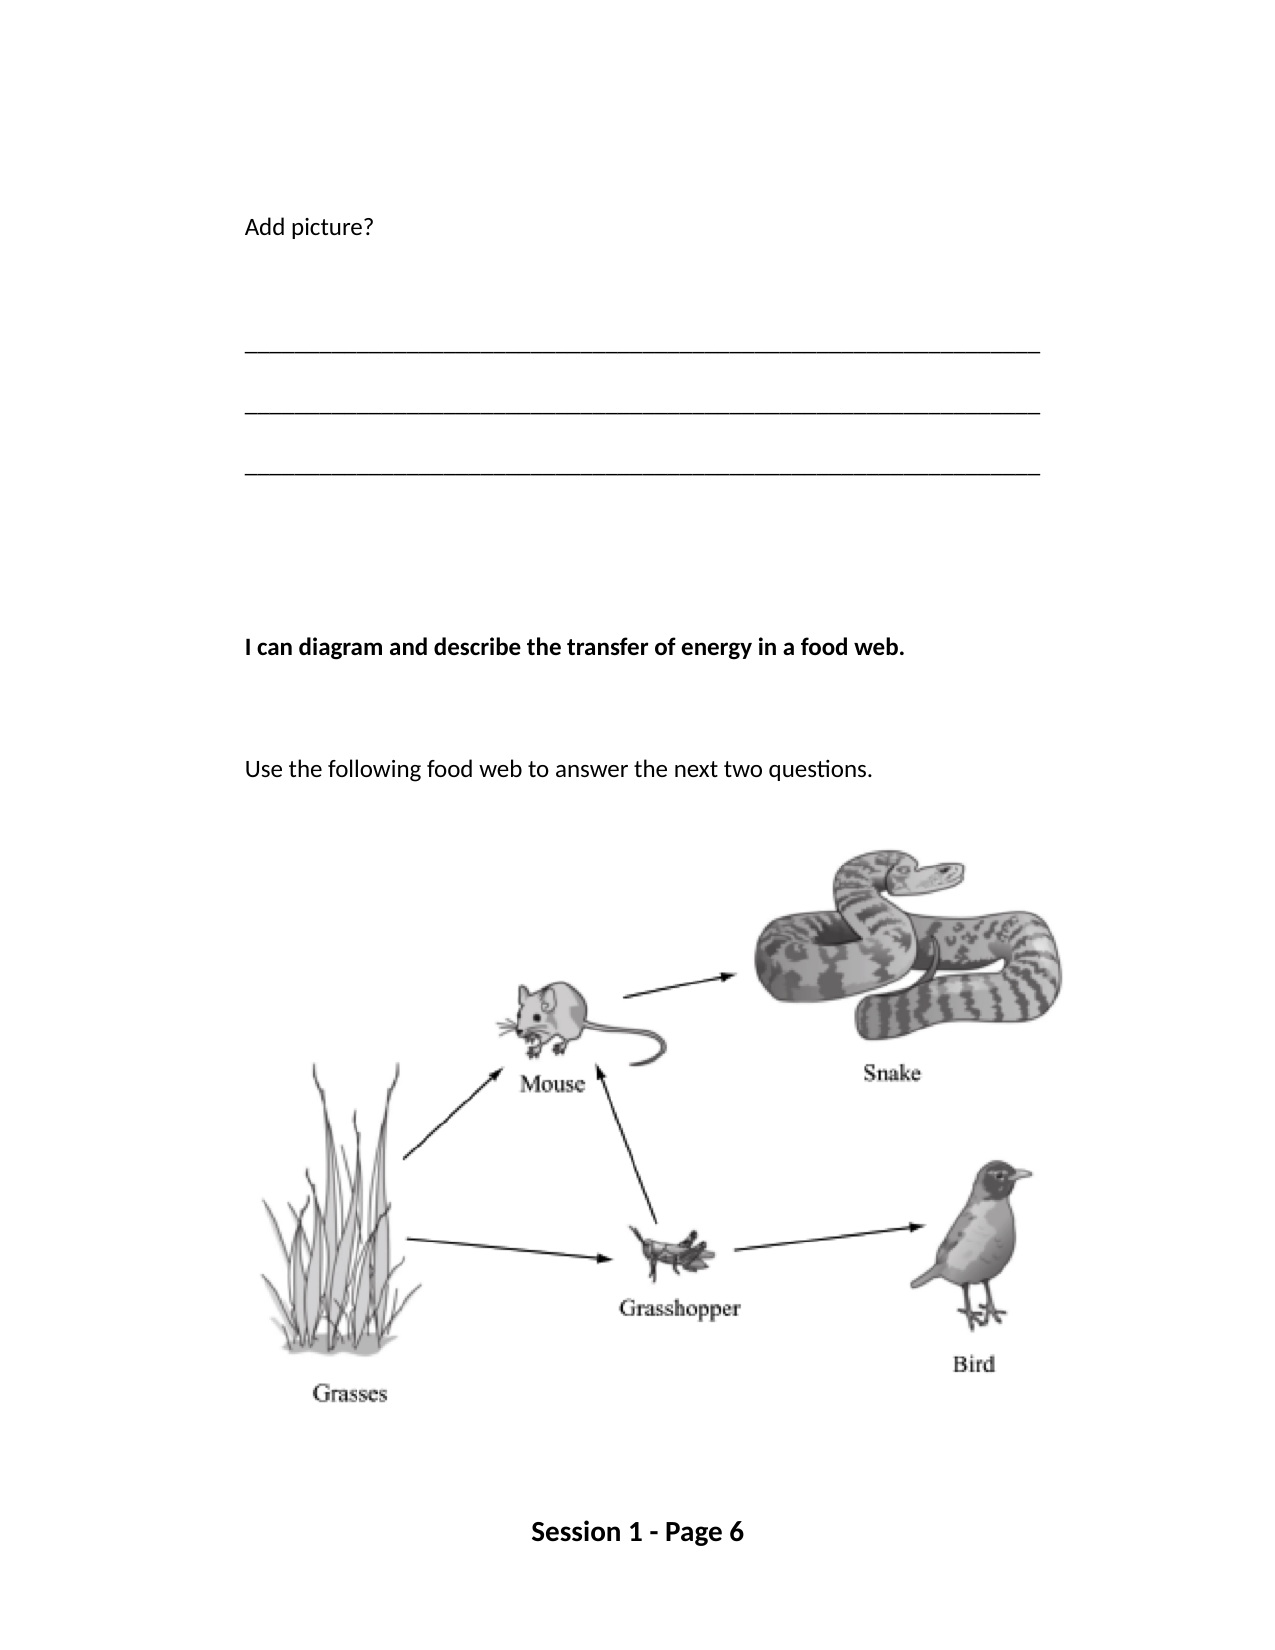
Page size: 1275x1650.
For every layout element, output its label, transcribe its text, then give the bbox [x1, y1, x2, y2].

list I can diagram and describe the transfer of energy in a food web. Use the following food web to answer the next two questions. [187, 631, 1125, 839]
list Add picture? [187, 150, 1125, 298]
picture [241, 842, 1072, 1406]
list ________________________________________________________________ ________________________________________________________________ ________________________________________________________________ [187, 326, 1125, 600]
